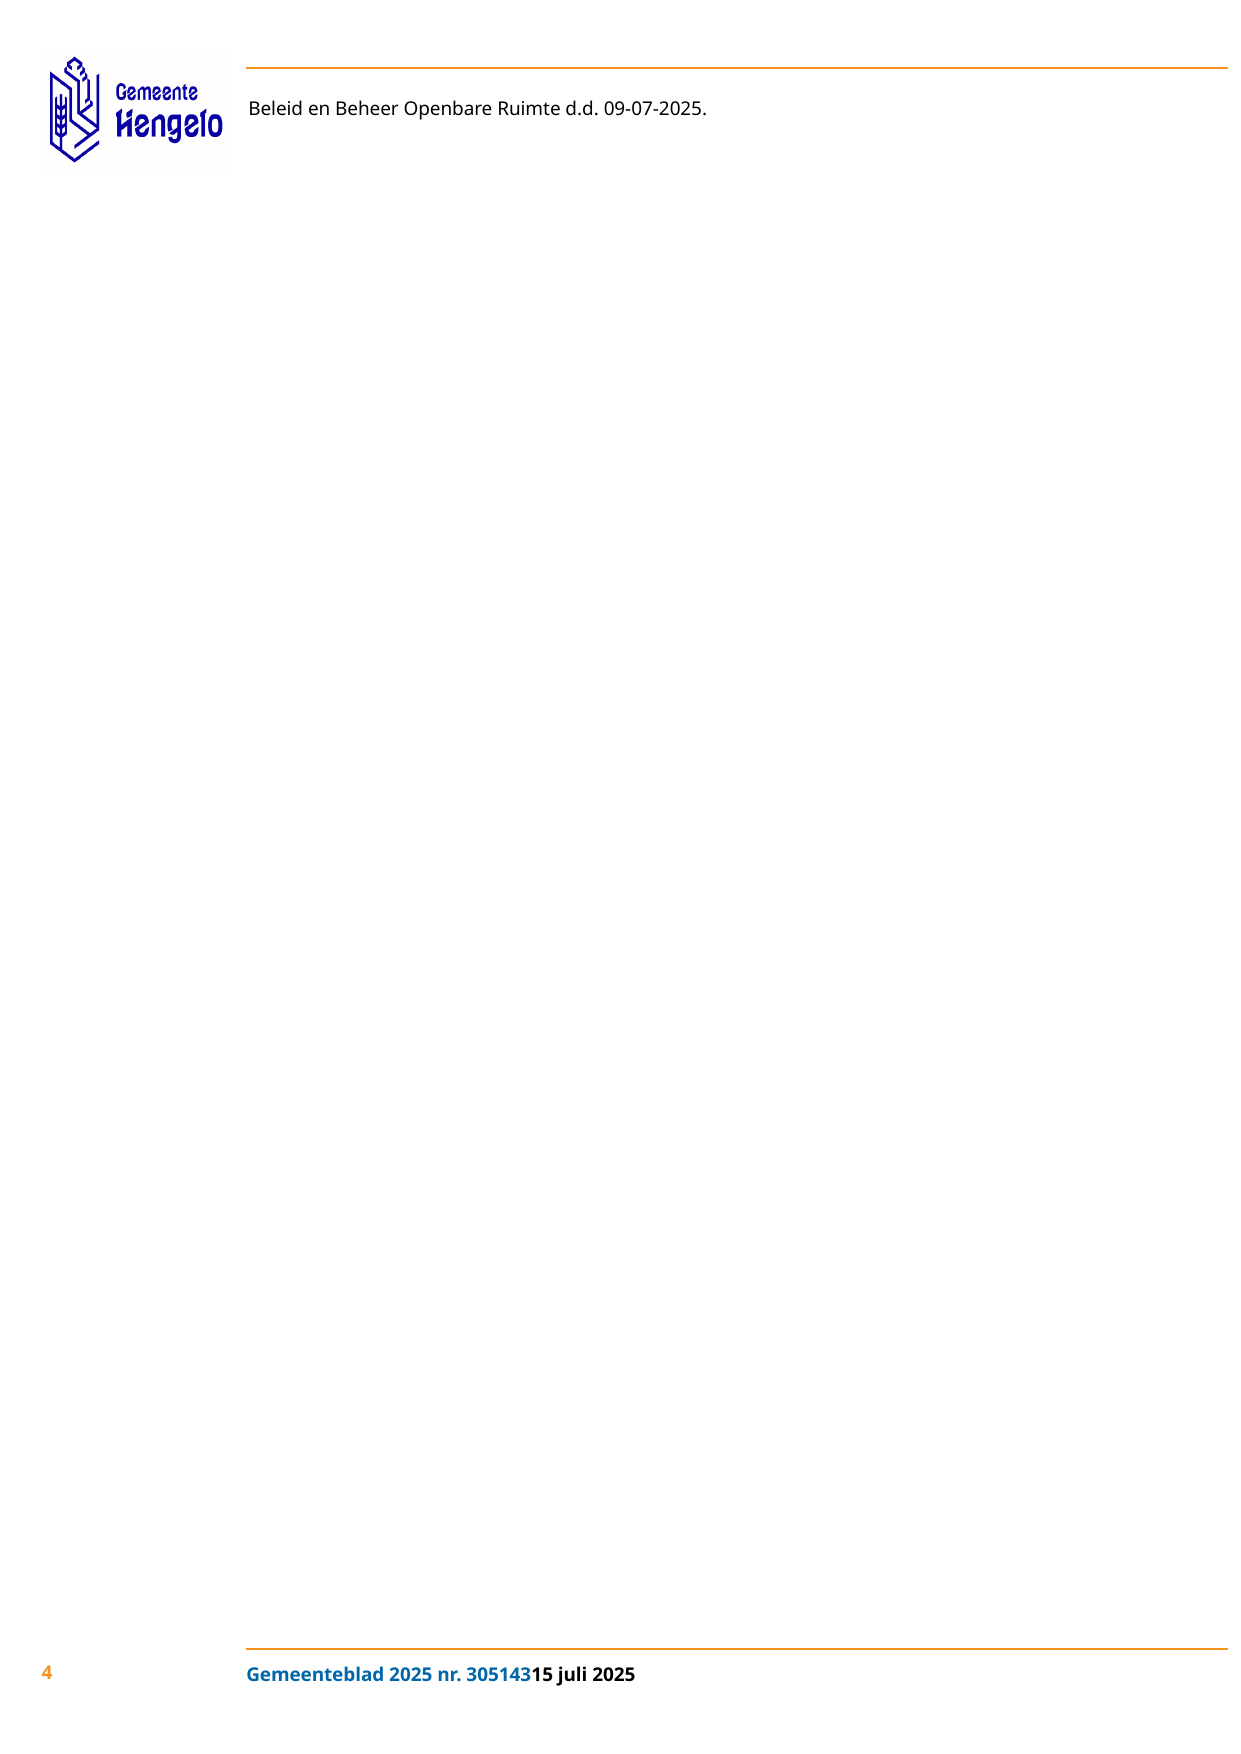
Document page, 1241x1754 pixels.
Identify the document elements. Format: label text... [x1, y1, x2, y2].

picture [41, 47, 231, 172]
text Beleid en Beheer Openbare Ruimte d.d. 09-07-2025. [248, 95, 1152, 121]
